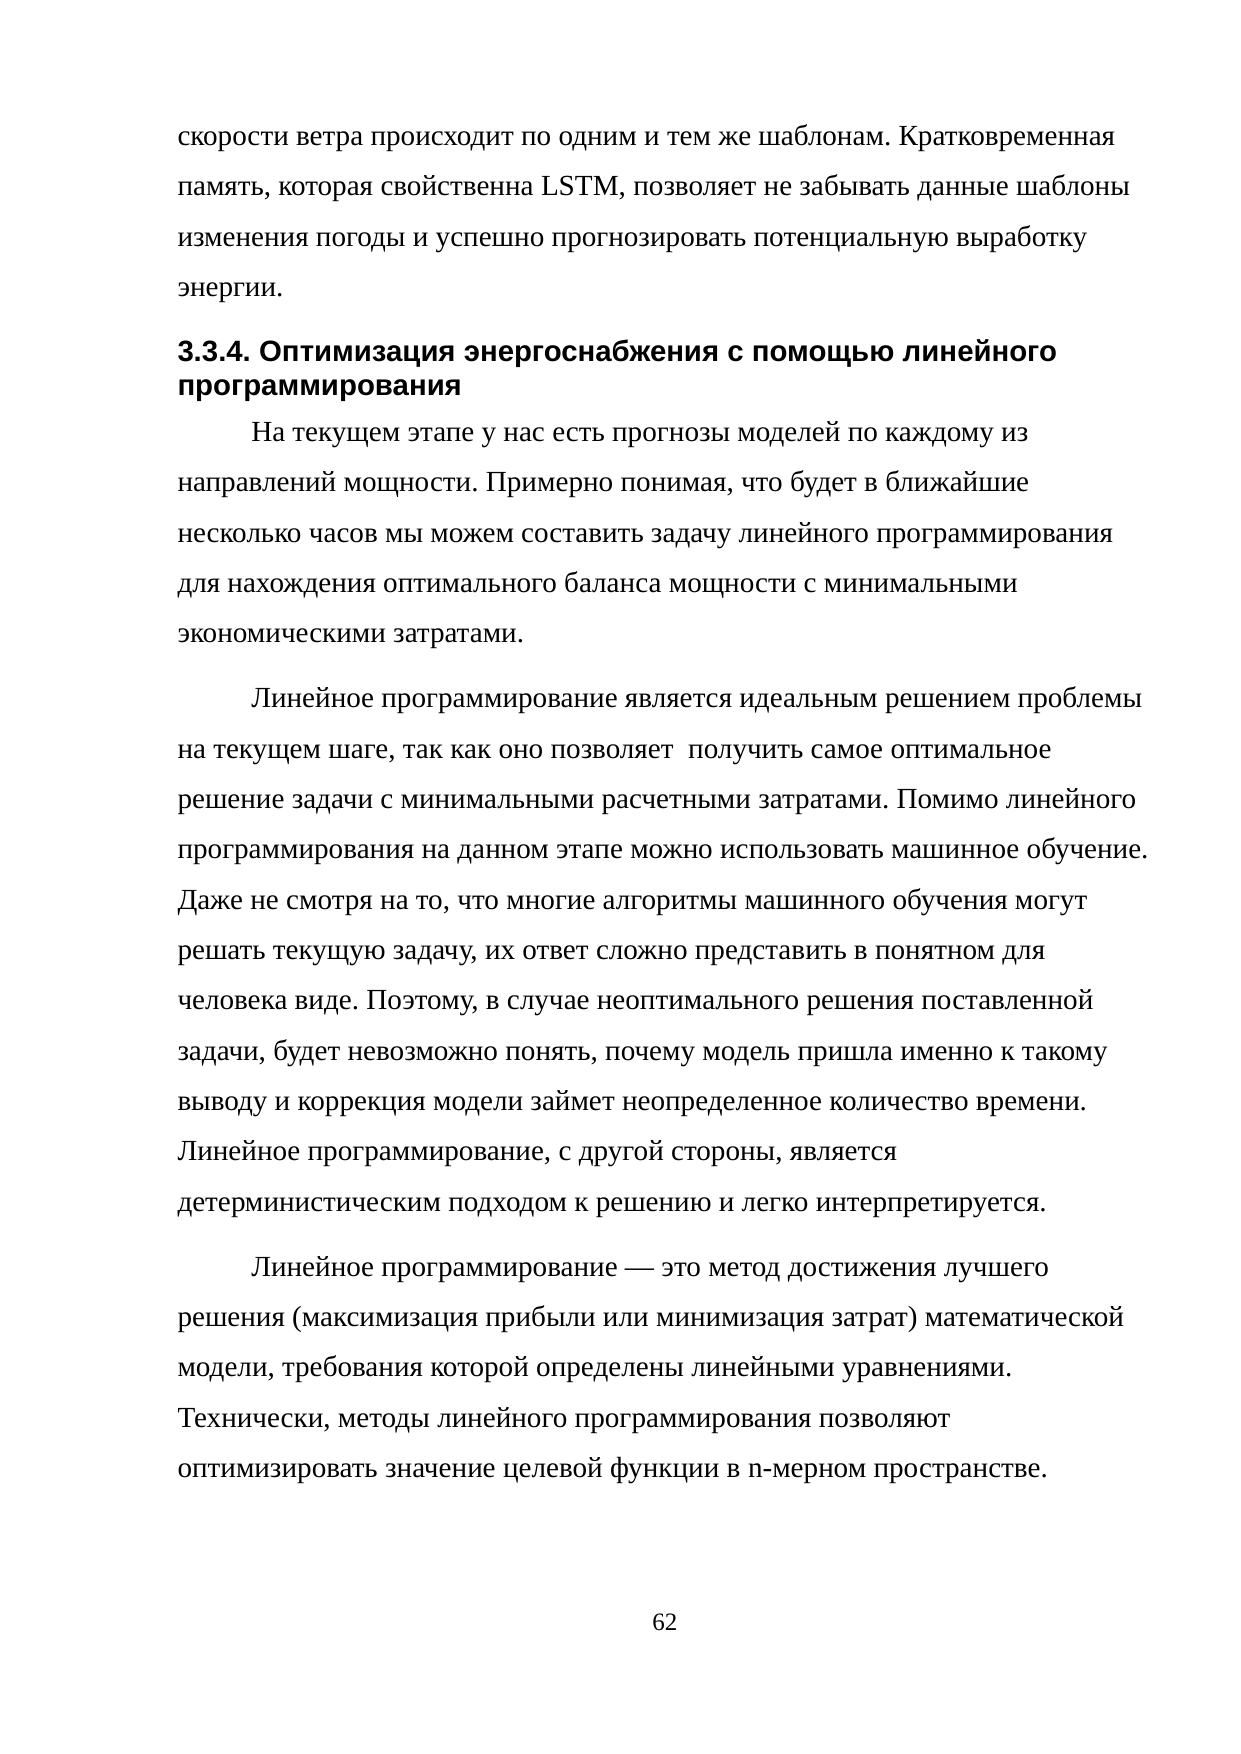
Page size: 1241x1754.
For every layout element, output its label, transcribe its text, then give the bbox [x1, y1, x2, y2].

text Линейное программирование — это метод достижения лучшего решения (максимизация прибыли или минимизация затрат) математической модели, требования которой определены линейными уравнениями. Технически, методы линейного программирования позволяют оптимизировать значение целевой функции в n-мерном пространстве. [177, 1249, 1152, 1483]
subtitle 3.3.4. Оптимизация энергоснабжения с помощью линейного программирования [177, 334, 1152, 402]
text На текущем этапе у нас есть прогнозы моделей по каждому из направлений мощности. Примерно понимая, что будет в ближайшие несколько часов мы можем составить задачу линейного программирования для нахождения оптимального баланса мощности с минимальными экономическими затратами. [177, 414, 1152, 649]
text скорости ветра происходит по одним и тем же шаблонам. Кратковременная память, которая свойственна LSTM, позволяет не забывать данные шаблоны изменения погоды и успешно прогнозировать потенциальную выработку энергии. [177, 118, 1152, 303]
text Линейное программирование является идеальным решением проблемы на текущем шаге, так как оно позволяет получить самое оптимальное решение задачи с минимальными расчетными затратами. Помимо линейного программирования на данном этапе можно использовать машинное обучение. Даже не смотря на то, что многие алгоритмы машинного обучения могут решать текущую задачу, их ответ сложно представить в понятном для человека виде. Поэтому, в случае неоптимального решения поставленной задачи, будет невозможно понять, почему модель пришла именно к такому выводу и коррекция модели займет неопределенное количество времени. Линейное программирование, с другой стороны, является детерминистическим подходом к решению и легко интерпретируется. [177, 681, 1152, 1217]
